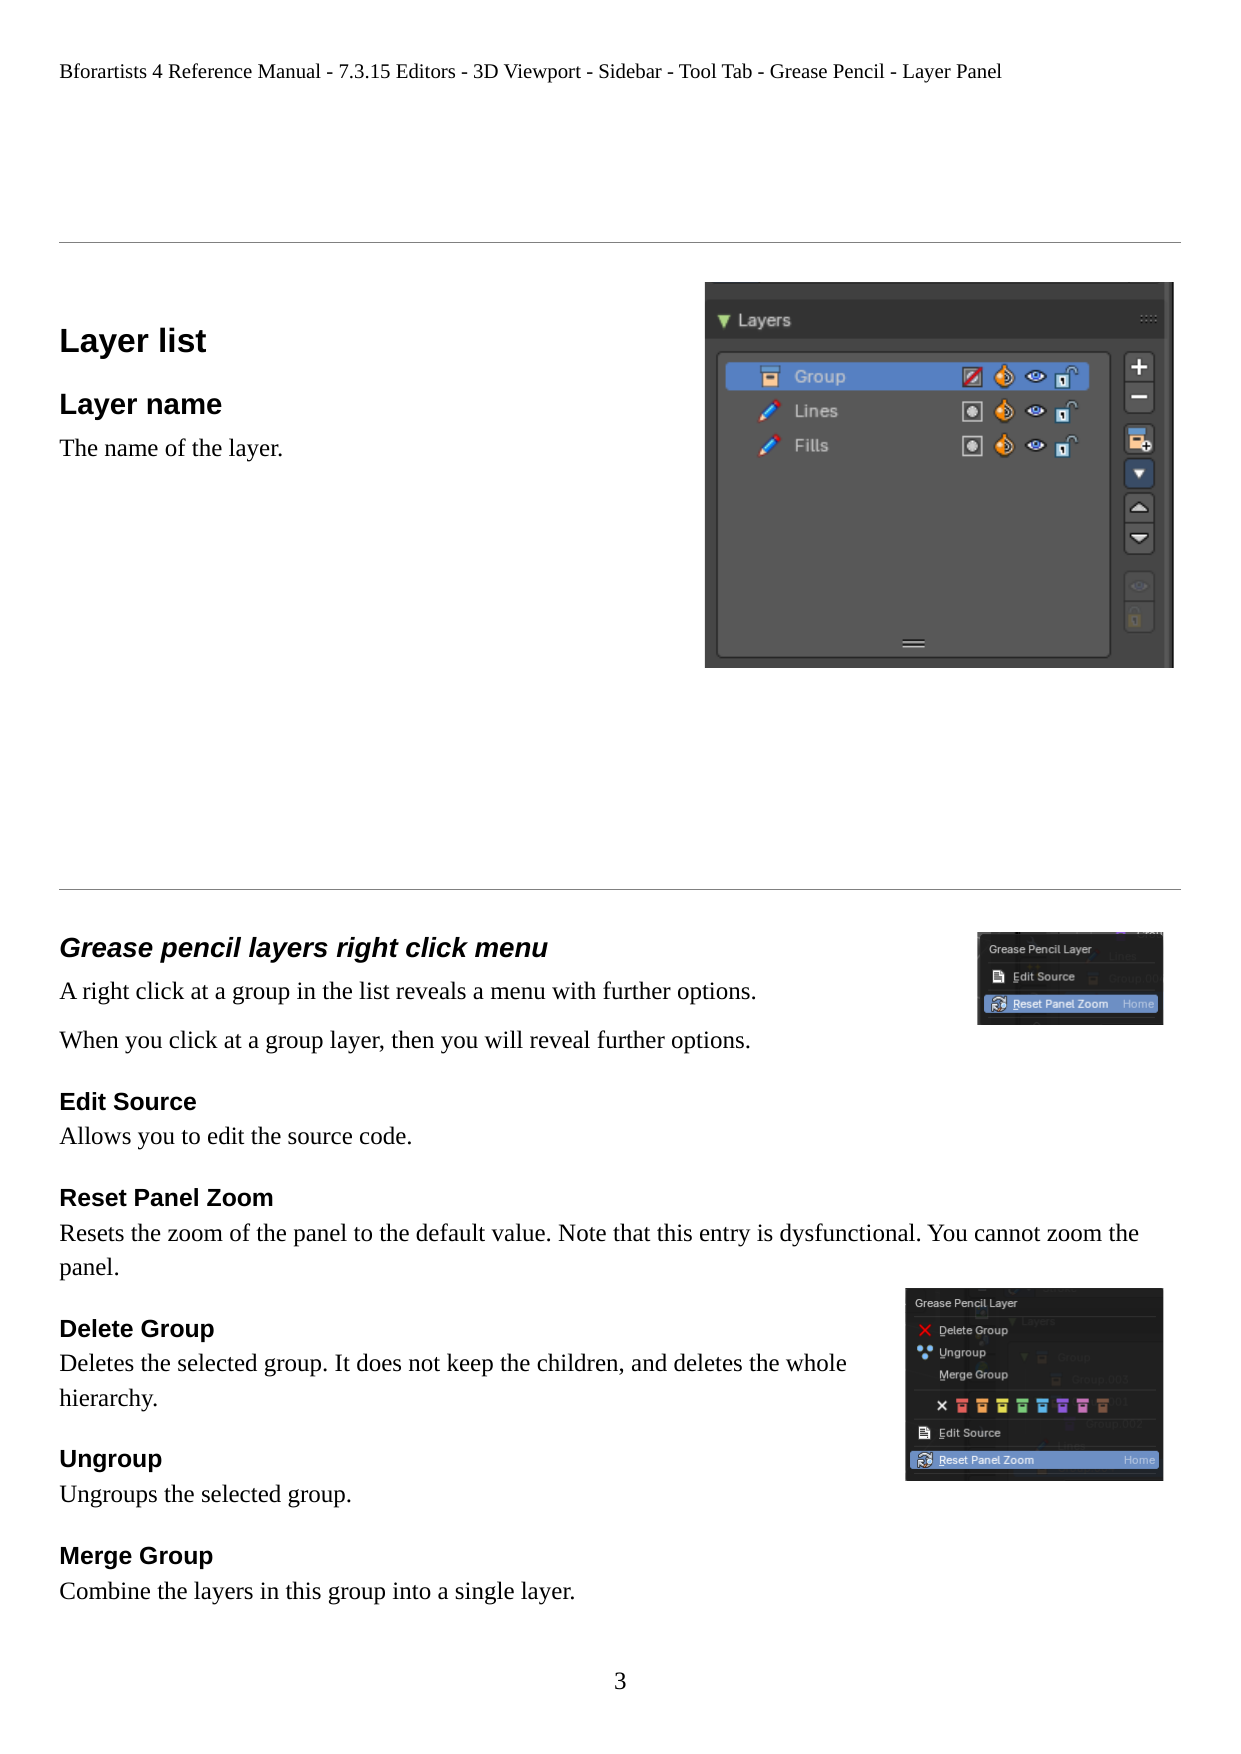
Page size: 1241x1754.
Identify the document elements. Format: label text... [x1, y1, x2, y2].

subtitle Ungroup [59, 1444, 905, 1473]
picture [977, 932, 1164, 1025]
subtitle Grease pencil layers right click menu [59, 932, 977, 963]
text The name of the layer. [59, 433, 704, 462]
subtitle Edit Source [59, 1087, 1181, 1115]
picture [704, 282, 1174, 668]
text Deletes the selected group. It does not keep the children, and deletes the whole hierarchy. [59, 1348, 905, 1412]
subtitle Delete Group [59, 1314, 905, 1342]
subtitle Reset Panel Zoom [59, 1183, 1181, 1211]
text Ungroups the selected group. [59, 1479, 1181, 1508]
subtitle [1174, 321, 1181, 360]
subtitle Layer name [59, 387, 704, 421]
text Resets the zoom of the panel to the default value. Note that this entry is dysfunctional. You cannot zoom the panel. [59, 1218, 1181, 1281]
text When you click at a group layer, then you will reveal further options. [59, 1025, 1181, 1054]
subtitle Merge Group [59, 1541, 1181, 1569]
text Allows you to edit the source code. [59, 1121, 1181, 1150]
subtitle Layer list [59, 321, 704, 360]
subtitle [1164, 1314, 1181, 1342]
subtitle [1174, 387, 1181, 421]
picture [905, 1288, 1164, 1481]
text Combine the layers in this group into a single layer. [59, 1576, 1181, 1604]
subtitle [1164, 1444, 1181, 1473]
text A right click at a group in the list reveals a menu with further options. [59, 976, 977, 1005]
